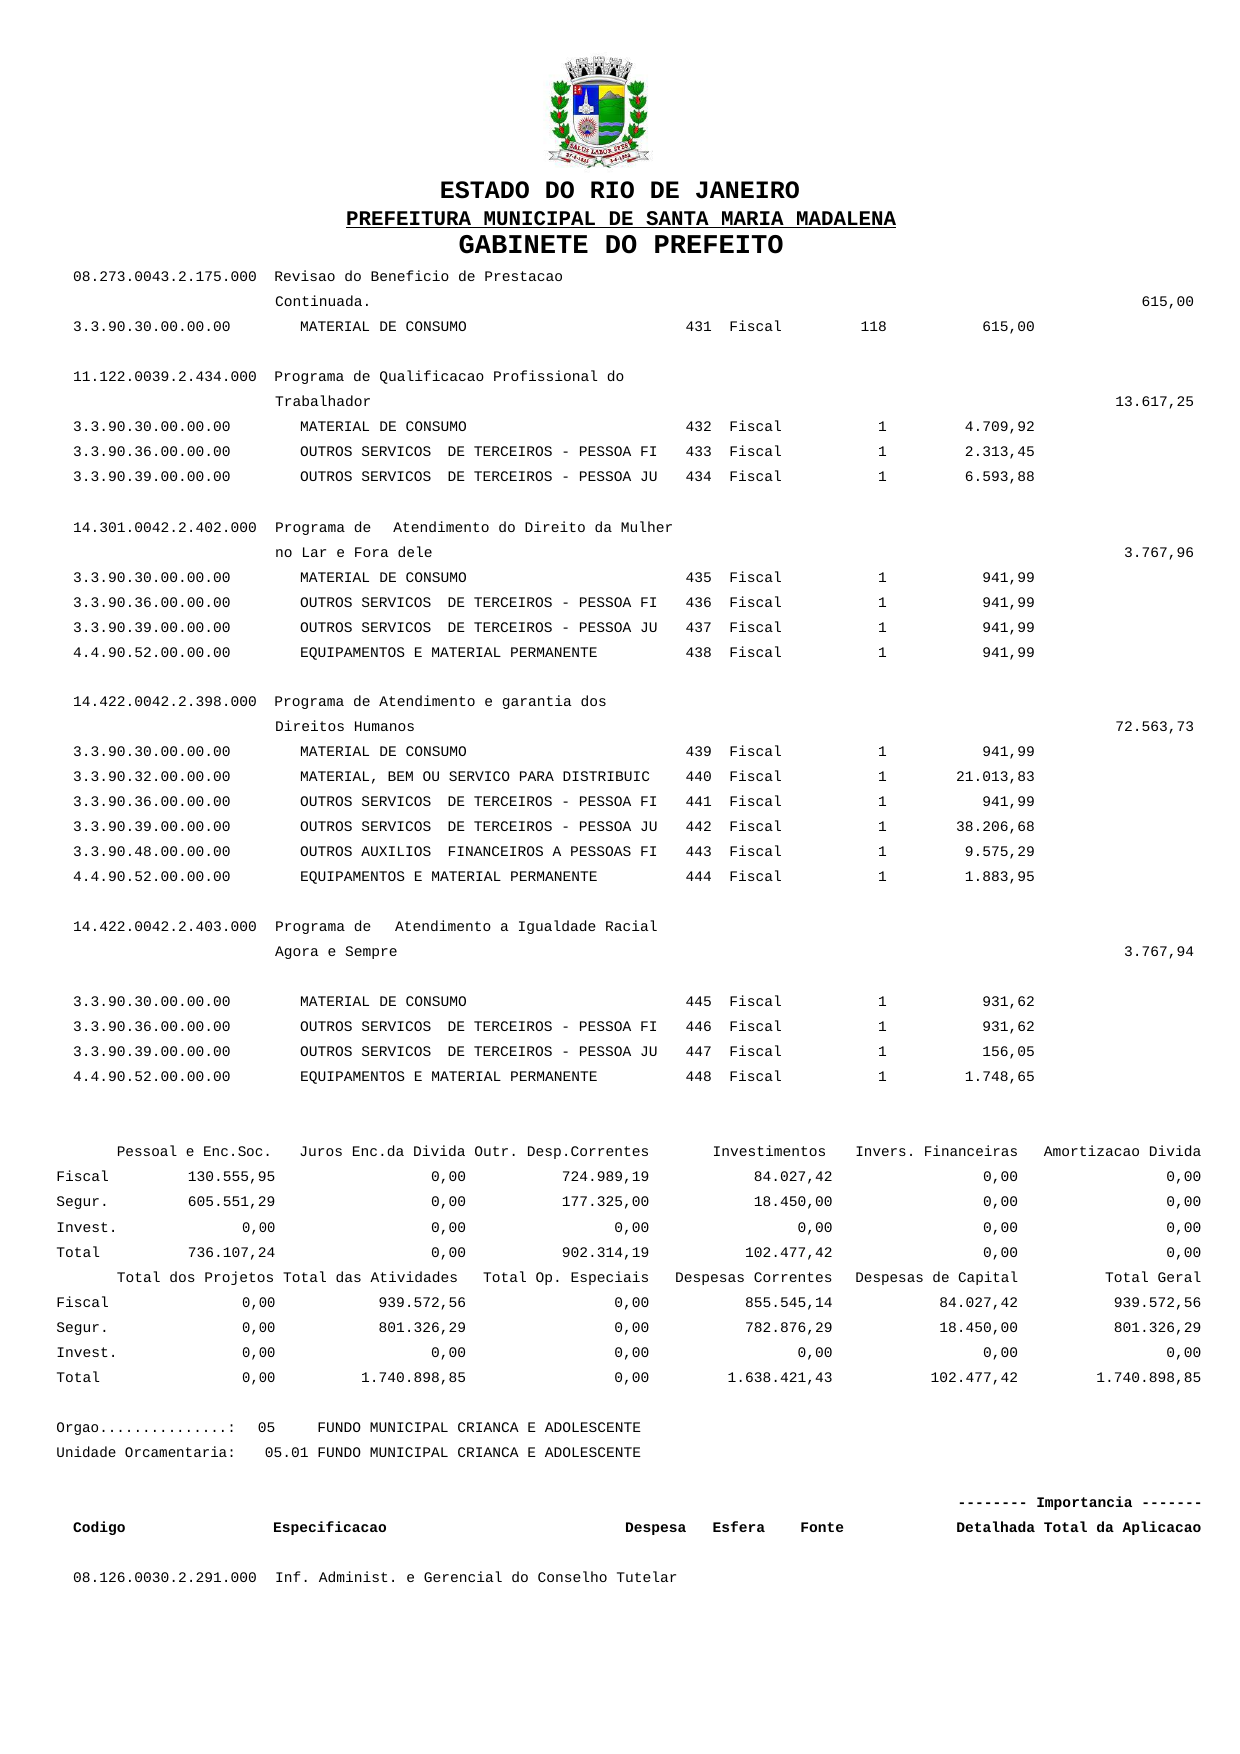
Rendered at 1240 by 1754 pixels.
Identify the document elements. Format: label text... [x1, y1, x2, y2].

table_cell 444 [673, 860, 717, 885]
table_cell 2.313,45 [913, 435, 1194, 460]
table_cell 1 [817, 585, 912, 610]
table_cell Despesas de Capital [844, 1260, 1023, 1285]
table_cell 1 [817, 760, 912, 785]
table_cell [156, 1460, 239, 1511]
table_cell Fiscal [717, 1060, 817, 1085]
table_cell 130.555,95 [156, 1160, 275, 1185]
table_cell 1.740.898,85 [275, 1360, 467, 1385]
table_cell [777, 1435, 844, 1460]
table_header Invers. Financeiras [844, 1144, 1023, 1160]
table_cell 177.325,00 [467, 1185, 654, 1210]
table_cell DE TERCEIROS - PESSOA FI [435, 1010, 673, 1035]
table_cell [73, 535, 267, 560]
table_cell 615,00 [913, 310, 1194, 335]
table_cell 445 [673, 960, 717, 1010]
table_cell 1 [817, 860, 912, 885]
table_cell [435, 285, 673, 310]
table_cell [673, 660, 717, 710]
table_cell no Lar e Fora dele [267, 535, 435, 560]
table_cell 782.876,29 [698, 1310, 844, 1335]
table_header 08.273.0043.2.175.000 Revisao do Beneficio de Prestacao [73, 269, 673, 285]
table_cell Esfera [698, 1511, 777, 1536]
table_cell Segur. [56, 1310, 156, 1335]
table_cell [717, 335, 817, 385]
table_cell Fiscal [717, 310, 817, 335]
table_cell OUTROS SERVICOS [267, 460, 435, 485]
table_cell FINANCEIROS A PESSOAS FI [435, 835, 673, 860]
table_cell [777, 1385, 844, 1435]
table_cell 433 [673, 435, 717, 460]
table_cell [673, 885, 717, 935]
table_cell [673, 285, 717, 310]
table_cell Despesa [467, 1511, 698, 1536]
table_cell [654, 1335, 698, 1360]
table_cell 442 [673, 810, 717, 835]
table_cell 0,00 [844, 1160, 1023, 1185]
table_cell [698, 1335, 777, 1360]
table_cell 448 [673, 1060, 717, 1085]
table_cell 1 [817, 435, 912, 460]
table_cell Programa de [267, 885, 375, 935]
table_cell [435, 385, 673, 410]
table_cell DE CONSUMO [375, 410, 673, 435]
table_cell Fiscal [717, 410, 817, 435]
table_cell 3.3.90.36.00.00.00 [73, 585, 267, 610]
table_header Amortizacao Divida [1023, 1144, 1202, 1160]
table_cell 902.314,19 [467, 1235, 654, 1260]
table_header [673, 269, 717, 285]
table_cell 4.4.90.52.00.00.00 [73, 1060, 267, 1085]
table_cell DE CONSUMO [375, 960, 673, 1010]
text GABINETE DO PREFEITO [458, 230, 1202, 260]
table_cell 3.3.90.30.00.00.00 [73, 410, 267, 435]
table_cell OUTROS AUXILIOS [267, 835, 435, 860]
table_cell MATERIAL [267, 735, 375, 760]
table_cell 72.563,73 [913, 710, 1194, 735]
table_cell [73, 935, 267, 960]
table_cell 3.3.90.32.00.00.00 [73, 760, 267, 785]
table_cell 0,00 [777, 1210, 844, 1235]
table_cell [913, 335, 1194, 385]
table_cell Total dos Projetos Total das Atividades [56, 1260, 467, 1285]
table_cell [717, 535, 817, 560]
table_cell Fiscal [717, 860, 817, 885]
text ESTADO DO RIO DE JANEIRO [439, 178, 1202, 206]
table_cell 4.4.90.52.00.00.00 [73, 860, 267, 885]
table_cell 931,62 [913, 1010, 1194, 1035]
table_cell Direitos Humanos [267, 710, 435, 735]
table_cell [698, 1435, 777, 1460]
table_cell [717, 385, 817, 410]
table_cell DE TERCEIROS - PESSOA JU [435, 810, 673, 835]
table_cell [435, 710, 673, 735]
table_cell 0,00 [275, 1210, 467, 1235]
table_cell Atendimento e garantia dos [375, 660, 673, 710]
table_cell [654, 1210, 698, 1235]
table_cell 3.3.90.30.00.00.00 [73, 735, 267, 760]
table_cell [73, 285, 267, 310]
table_cell 4.709,92 [913, 410, 1194, 435]
table_cell 102.477,42 [844, 1360, 1023, 1385]
table_cell OUTROS SERVICOS [267, 585, 435, 610]
table_cell [673, 535, 717, 560]
table_cell [654, 1160, 698, 1185]
table_cell [817, 660, 912, 710]
table_header [654, 1144, 698, 1160]
table_cell 0,00 [844, 1335, 1023, 1360]
table_cell [717, 485, 817, 535]
table_cell [817, 885, 912, 935]
table_cell [275, 1460, 467, 1511]
table_cell [654, 1285, 698, 1310]
table_cell 1 [817, 810, 912, 835]
table_cell [817, 335, 912, 385]
table_cell Fiscal [717, 435, 817, 460]
table_cell 440 [673, 760, 717, 785]
table_cell 84.027,42 [698, 1160, 844, 1185]
table_cell [435, 535, 673, 560]
table_cell Fiscal [717, 585, 817, 610]
table_cell Inf. Administ. e Gerencial do Conselho Tutelar [275, 1536, 698, 1585]
table_cell 21.013,83 [913, 760, 1194, 785]
table_cell 434 [673, 460, 717, 485]
table_cell EQUIPAMENTOS E MATERIAL PERMANENTE [267, 635, 673, 660]
table_cell 13.617,25 [913, 385, 1194, 410]
table_cell 0,00 [1023, 1235, 1202, 1260]
table_cell Qualificacao Profissional do [375, 335, 673, 385]
table_cell Especificacao [240, 1511, 467, 1536]
table_cell 1.883,95 [913, 860, 1194, 885]
table_cell 0,00 [844, 1210, 1023, 1235]
table_cell Fiscal [717, 960, 817, 1010]
table_cell [654, 1310, 698, 1335]
table_cell Continuada. [267, 285, 375, 310]
table_cell 18.450,00 [844, 1310, 1023, 1335]
table_cell 941,99 [913, 635, 1194, 660]
table_cell OUTROS SERVICOS [267, 785, 435, 810]
table_cell [673, 485, 717, 535]
table_cell [717, 935, 817, 960]
table_cell 1.740.898,85 [1023, 1360, 1202, 1385]
table_cell Total Geral [1023, 1260, 1202, 1285]
table_cell [375, 285, 435, 310]
table_cell 1 [817, 560, 912, 585]
table_cell 431 [673, 310, 717, 335]
table_cell MATERIAL, BEM OU SERVICO PARA DISTRIBUIC [267, 760, 673, 785]
table_cell [156, 1335, 239, 1360]
table_cell [1023, 1536, 1202, 1585]
table_cell 941,99 [913, 585, 1194, 610]
table_cell Fiscal [56, 1160, 156, 1185]
table_header [717, 269, 817, 285]
table_cell 14.422.0042.2.398.000 Programa de [73, 660, 375, 710]
table_cell Programa de [267, 485, 375, 535]
table_cell [1023, 1385, 1202, 1435]
table_cell 3.3.90.39.00.00.00 [73, 610, 267, 635]
table_cell Fiscal [717, 810, 817, 835]
table_cell 3.3.90.36.00.00.00 [73, 435, 267, 460]
table_cell Trabalhador [267, 385, 375, 410]
table_cell 447 [673, 1035, 717, 1060]
table_cell Total Op. Especiais [467, 1260, 654, 1285]
table_cell 9.575,29 [913, 835, 1194, 860]
table_cell MATERIAL [267, 960, 375, 1010]
table_cell [467, 1460, 654, 1511]
table_cell 3.3.90.39.00.00.00 [73, 1035, 267, 1060]
table_cell MATERIAL [267, 560, 375, 585]
table_cell [817, 535, 912, 560]
table_cell 14.301.0042.2.402.000 [73, 485, 267, 535]
table_cell 0,00 [275, 1235, 467, 1260]
table_cell 6.593,88 [913, 460, 1194, 485]
table_cell FUNDO MUNICIPAL CRIANCA E ADOLESCENTE [275, 1385, 654, 1435]
table_cell DE CONSUMO [375, 560, 673, 585]
table_cell 3.3.90.48.00.00.00 [73, 835, 267, 860]
table_cell [375, 385, 435, 410]
table_cell Invest. [56, 1335, 156, 1360]
table_header Juros Enc.da Divida Outr. Desp.Correntes [275, 1144, 654, 1160]
table_cell 1 [817, 785, 912, 810]
table_cell 1 [817, 610, 912, 635]
table_cell [673, 935, 717, 960]
table_cell 0,00 [467, 1285, 654, 1310]
table_cell [844, 1536, 1023, 1585]
table_cell Segur. [56, 1185, 156, 1210]
table_cell Fiscal [717, 735, 817, 760]
table_cell Orgao...............: [56, 1385, 239, 1435]
table_cell MATERIAL [267, 310, 375, 335]
table_cell Fiscal [717, 1010, 817, 1035]
table_cell [156, 1210, 239, 1235]
table_cell [654, 1235, 698, 1260]
table_cell 3.3.90.30.00.00.00 [73, 960, 267, 1010]
table_cell 736.107,24 [156, 1235, 275, 1260]
table_cell [913, 660, 1194, 710]
table_cell [156, 1511, 239, 1536]
table_cell [654, 1360, 698, 1385]
table_cell Fiscal [717, 760, 817, 785]
table_cell [817, 385, 912, 410]
table_cell [673, 385, 717, 410]
table_cell 855.545,14 [698, 1285, 844, 1310]
table_cell 18.450,00 [698, 1185, 844, 1210]
table_cell 11.122.0039.2.434.000 Programa de [73, 335, 375, 385]
table_cell [698, 1460, 777, 1511]
table_cell 156,05 [913, 1035, 1194, 1060]
table_cell [698, 1536, 777, 1585]
table_cell 38.206,68 [913, 810, 1194, 835]
table_cell 4.4.90.52.00.00.00 [73, 635, 267, 660]
table_cell Despesas Correntes [654, 1260, 844, 1285]
table_cell [698, 1385, 777, 1435]
table_cell DE TERCEIROS - PESSOA JU [435, 460, 673, 485]
table_cell [913, 485, 1194, 535]
table_cell 941,99 [913, 785, 1194, 810]
table_cell 0,00 [844, 1185, 1023, 1210]
table_header [913, 269, 1194, 285]
table_cell 0,00 [275, 1335, 467, 1360]
table_cell [73, 710, 267, 735]
table_cell 605.551,29 [156, 1185, 275, 1210]
table_cell 3.3.90.30.00.00.00 [73, 310, 267, 335]
table_cell [844, 1435, 1023, 1460]
table_cell 0,00 [275, 1185, 467, 1210]
table_cell 0,00 [1023, 1210, 1202, 1235]
table_cell Fiscal [717, 610, 817, 635]
table_cell 0,00 [1023, 1185, 1202, 1210]
table_cell [156, 1310, 239, 1335]
table_cell 1 [817, 735, 912, 760]
table_cell 3.3.90.30.00.00.00 [73, 560, 267, 585]
table_cell 14.422.0042.2.403.000 [73, 885, 267, 935]
table_cell 0,00 [467, 1360, 654, 1385]
table_cell 3.3.90.36.00.00.00 [73, 1010, 267, 1035]
table_header Pessoal e Enc.Soc. [56, 1144, 275, 1160]
table_cell 0,00 [1023, 1160, 1202, 1185]
table_cell [654, 1435, 698, 1460]
table_cell 05 [240, 1385, 275, 1435]
table_cell 0,00 [240, 1360, 275, 1385]
table_cell [717, 285, 817, 310]
table_cell 438 [673, 635, 717, 660]
table_cell Atendimento do Direito da Mulher [375, 485, 673, 535]
table_cell 801.326,29 [1023, 1310, 1202, 1335]
table_cell 441 [673, 785, 717, 810]
table_cell 0,00 [777, 1335, 844, 1360]
table_cell [817, 710, 912, 735]
table_cell OUTROS SERVICOS [267, 1010, 435, 1035]
table_cell Fiscal [717, 460, 817, 485]
table_cell [717, 710, 817, 735]
table_cell 1 [817, 1035, 912, 1060]
table_cell [698, 1210, 777, 1235]
table_header Investimentos [698, 1144, 844, 1160]
table_cell DE TERCEIROS - PESSOA JU [435, 1035, 673, 1060]
table_cell 432 [673, 410, 717, 435]
table_cell 0,00 [467, 1335, 654, 1360]
table_cell 439 [673, 735, 717, 760]
table_cell [817, 285, 912, 310]
table_cell 801.326,29 [275, 1310, 467, 1335]
table_cell [1023, 1435, 1202, 1460]
table_cell 1 [817, 635, 912, 660]
table_cell 941,99 [913, 560, 1194, 585]
table_cell [817, 935, 912, 960]
table_cell DE TERCEIROS - PESSOA FI [435, 435, 673, 460]
table_cell Codigo [56, 1511, 156, 1536]
table_cell 1 [817, 410, 912, 435]
table_cell 118 [817, 310, 912, 335]
table_cell 3.3.90.39.00.00.00 [73, 460, 267, 485]
table_cell DE TERCEIROS - PESSOA FI [435, 785, 673, 810]
table_cell MATERIAL [267, 410, 375, 435]
table_cell 615,00 [913, 285, 1194, 310]
table_cell [673, 710, 717, 735]
table_cell DE TERCEIROS - PESSOA FI [435, 585, 673, 610]
table_cell OUTROS SERVICOS [267, 435, 435, 460]
table_cell 941,99 [913, 735, 1194, 760]
table_cell [777, 1460, 844, 1511]
table_cell 931,62 [913, 960, 1194, 1010]
table_cell 0,00 [467, 1210, 654, 1235]
table_cell OUTROS SERVICOS [267, 810, 435, 835]
table_cell [913, 885, 1194, 935]
table_cell 3.3.90.36.00.00.00 [73, 785, 267, 810]
table_cell Invest. [56, 1210, 156, 1235]
table_cell [156, 1285, 239, 1310]
table_cell Atendimento a Igualdade Racial [375, 885, 673, 935]
table_cell 1 [817, 460, 912, 485]
table_cell Detalhada Total da Aplicacao [844, 1511, 1202, 1536]
table_cell Unidade Orcamentaria: [56, 1435, 239, 1460]
table_cell [73, 385, 267, 410]
table_cell 1 [817, 1060, 912, 1085]
table_cell 436 [673, 585, 717, 610]
table_cell 1.638.421,43 [698, 1360, 844, 1385]
table_cell 1 [817, 835, 912, 860]
table_header [817, 269, 912, 285]
table_cell 3.3.90.39.00.00.00 [73, 810, 267, 835]
table_cell DE TERCEIROS - PESSOA JU [435, 610, 673, 635]
table_cell [240, 1460, 275, 1511]
table_cell EQUIPAMENTOS E MATERIAL PERMANENTE [267, 1060, 673, 1085]
table_cell 1 [817, 1010, 912, 1035]
table_cell [654, 1460, 698, 1511]
table_cell 84.027,42 [844, 1285, 1023, 1310]
table_cell Fiscal [717, 835, 817, 860]
table_cell 435 [673, 560, 717, 585]
table_cell [673, 335, 717, 385]
table_cell 443 [673, 835, 717, 860]
text PREFEITURA MUNICIPAL DE SANTA MARIA MADALENA [346, 206, 1202, 230]
table_cell -------- Importancia ------- [844, 1460, 1202, 1511]
table_cell 05.01 FUNDO MUNICIPAL CRIANCA E ADOLESCENTE [240, 1435, 654, 1460]
table_cell 1 [817, 960, 912, 1010]
table_cell [777, 1536, 844, 1585]
table_cell DE CONSUMO [375, 735, 673, 760]
table_cell 0,00 [844, 1235, 1023, 1260]
table_cell Fiscal [717, 560, 817, 585]
table_cell 724.989,19 [467, 1160, 654, 1185]
table_cell 939.572,56 [275, 1285, 467, 1310]
table_cell 0,00 [240, 1310, 275, 1335]
table_cell OUTROS SERVICOS [267, 1035, 435, 1060]
table_cell 0,00 [1023, 1335, 1202, 1360]
table_cell 08.126.0030.2.291.000 [56, 1536, 275, 1585]
table_cell Fiscal [717, 1035, 817, 1060]
table_cell [717, 885, 817, 935]
table_cell 939.572,56 [1023, 1285, 1202, 1310]
table_cell 0,00 [240, 1285, 275, 1310]
table_cell 1.748,65 [913, 1060, 1194, 1085]
table_cell 941,99 [913, 610, 1194, 635]
table_cell 102.477,42 [698, 1235, 844, 1260]
table_cell Fiscal [717, 635, 817, 660]
table_cell 437 [673, 610, 717, 635]
table_cell Total [56, 1235, 156, 1260]
table_cell Agora e Sempre [267, 935, 435, 960]
table_cell Fiscal [56, 1285, 156, 1310]
table_cell [654, 1385, 698, 1435]
table_cell 446 [673, 1010, 717, 1035]
table_cell Total [56, 1360, 156, 1385]
table_cell 3.767,94 [913, 935, 1194, 960]
table_cell Fonte [777, 1511, 844, 1536]
table_cell [654, 1185, 698, 1210]
table_cell 0,00 [240, 1335, 275, 1360]
table_cell 0,00 [240, 1210, 275, 1235]
table_cell [844, 1385, 1023, 1435]
table_cell DE CONSUMO [375, 310, 673, 335]
table_cell Fiscal [717, 785, 817, 810]
table_cell 3.767,96 [913, 535, 1194, 560]
table_cell 0,00 [467, 1310, 654, 1335]
table_cell [717, 660, 817, 710]
table_cell 0,00 [275, 1160, 467, 1185]
table_cell [156, 1360, 239, 1385]
table_cell [817, 485, 912, 535]
table_cell [435, 935, 673, 960]
table_cell EQUIPAMENTOS E MATERIAL PERMANENTE [267, 860, 673, 885]
table_cell [56, 1460, 156, 1511]
table_cell OUTROS SERVICOS [267, 610, 435, 635]
